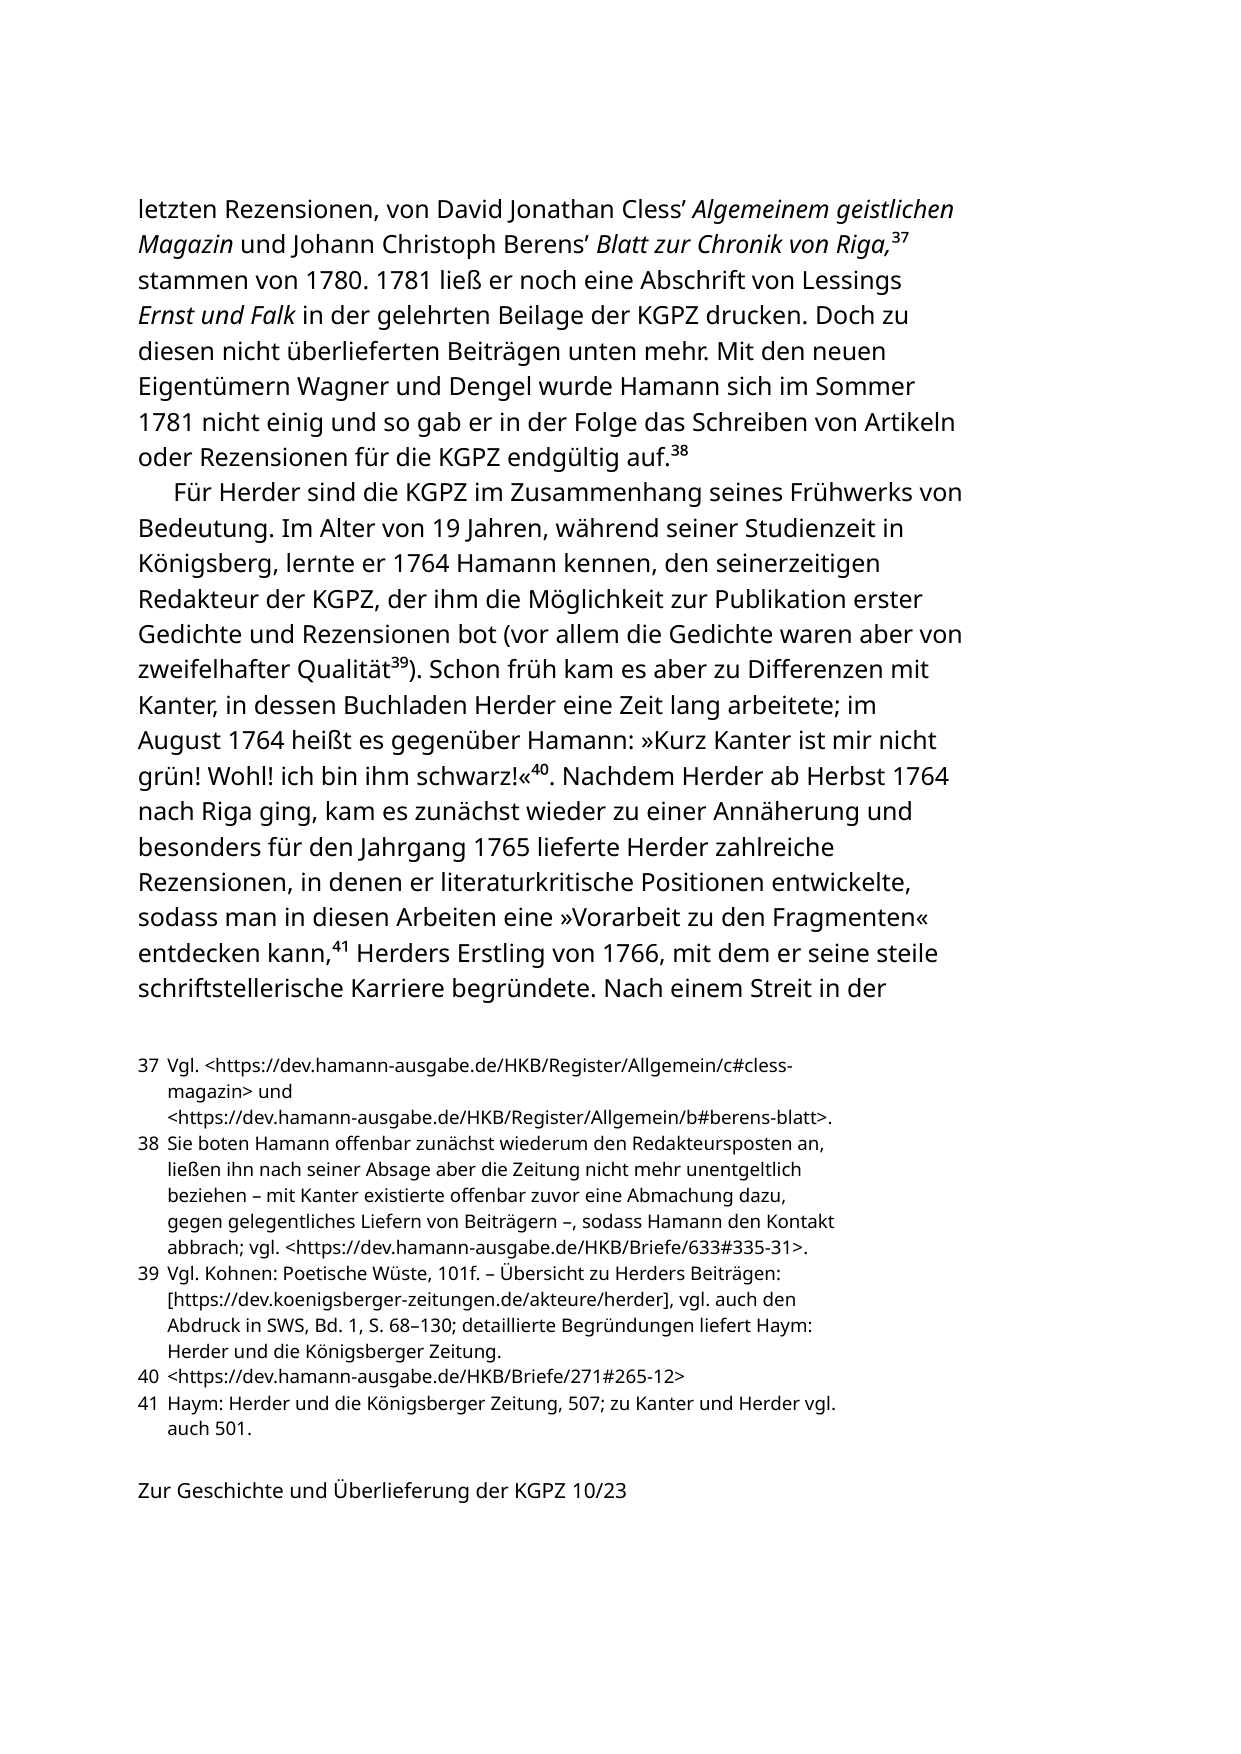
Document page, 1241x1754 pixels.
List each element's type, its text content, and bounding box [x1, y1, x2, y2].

text Haym: Herder und die Königsberger Zeitung, 507; zu Kanter und Herder vgl. auch 501. [138, 1389, 846, 1441]
text Vgl. Kohnen: Poetische Wüste, 101f. – Übersicht zu Herders Beiträgen: [https://dev.koenigsberger-zeitungen.de/akteure/herder], vgl. auch den Abdruck in SWS, Bd. 1, S. 68–130; detaillierte Begründungen liefert Haym: Herder und die Königsberger Zeitung. [138, 1259, 846, 1363]
text Sie boten Hamann offenbar zunächst wiederum den Redakteursposten an, ließen ihn nach seiner Absage aber die Zeitung nicht mehr unentgeltlich beziehen – mit Kanter existierte offenbar zuvor eine Abmachung dazu, gegen gelegentliches Liefern von Beiträgern –, sodass Hamann den Kontakt abbrach; vgl. <https://dev.hamann-ausgabe.de/HKB/Briefe/633#335-31>. [138, 1130, 846, 1259]
text Für Herder sind die KGPZ im Zusammenhang seines Frühwerks von Bedeutung. Im Alter von 19 Jahren, während seiner Studienzeit in Königsberg, lernte er 1764 Hamann kennen, den seinerzeitigen Redakteur der KGPZ, der ihm die Möglichkeit zur Publikation erster Gedichte und Rezensionen bot (vor allem die Gedichte waren aber von zweifelhafter Qualität). Schon früh kam es aber zu Differenzen mit Kanter, in dessen Buchladen Herder eine Zeit lang arbeitete; im August 1764 heißt es gegenüber Hamann: »Kurz Kanter ist mir nicht grün! Wohl! ich bin ihm schwarz!«. Nachdem Herder ab Herbst 1764 nach Riga ging, kam es zunächst wieder zu einer Annäherung und besonders für den Jahrgang 1765 lieferte Herder zahlreiche Rezensionen, in denen er literaturkritische Positionen entwickelte, sodass man in diesen Arbeiten eine »Vorarbeit zu den Fragmenten« entdecken kann, Herders Erstling von 1766, mit dem er seine steile schriftstellerische Karriere begründete. Nach einem Streit in der [138, 473, 964, 1005]
text letzten Rezensionen, von David Jonathan Cless’ Algemeinem geistlichen Magazin und Johann Christoph Berens’ Blatt zur Chronik von Riga, stammen von 1780. 1781 ließ er noch eine Abschrift von Lessings Ernst und Falk in der gelehrten Beilage der KGPZ drucken. Doch zu diesen nicht überlieferten Beiträgen unten mehr. Mit den neuen Eigentümern Wagner und Dengel wurde Hamann sich im Sommer 1781 nicht einig und so gab er in der Folge das Schreiben von Artikeln oder Rezensionen für die KGPZ endgültig auf. [138, 190, 964, 473]
text Vgl. <https://dev.hamann-ausgabe.de/HKB/Register/Allgemein/c#cless-magazin> und <https://dev.hamann-ausgabe.de/HKB/Register/Allgemein/b#berens-blatt>. [138, 1052, 846, 1130]
text <https://dev.hamann-ausgabe.de/HKB/Briefe/271#265-12> [138, 1363, 846, 1389]
